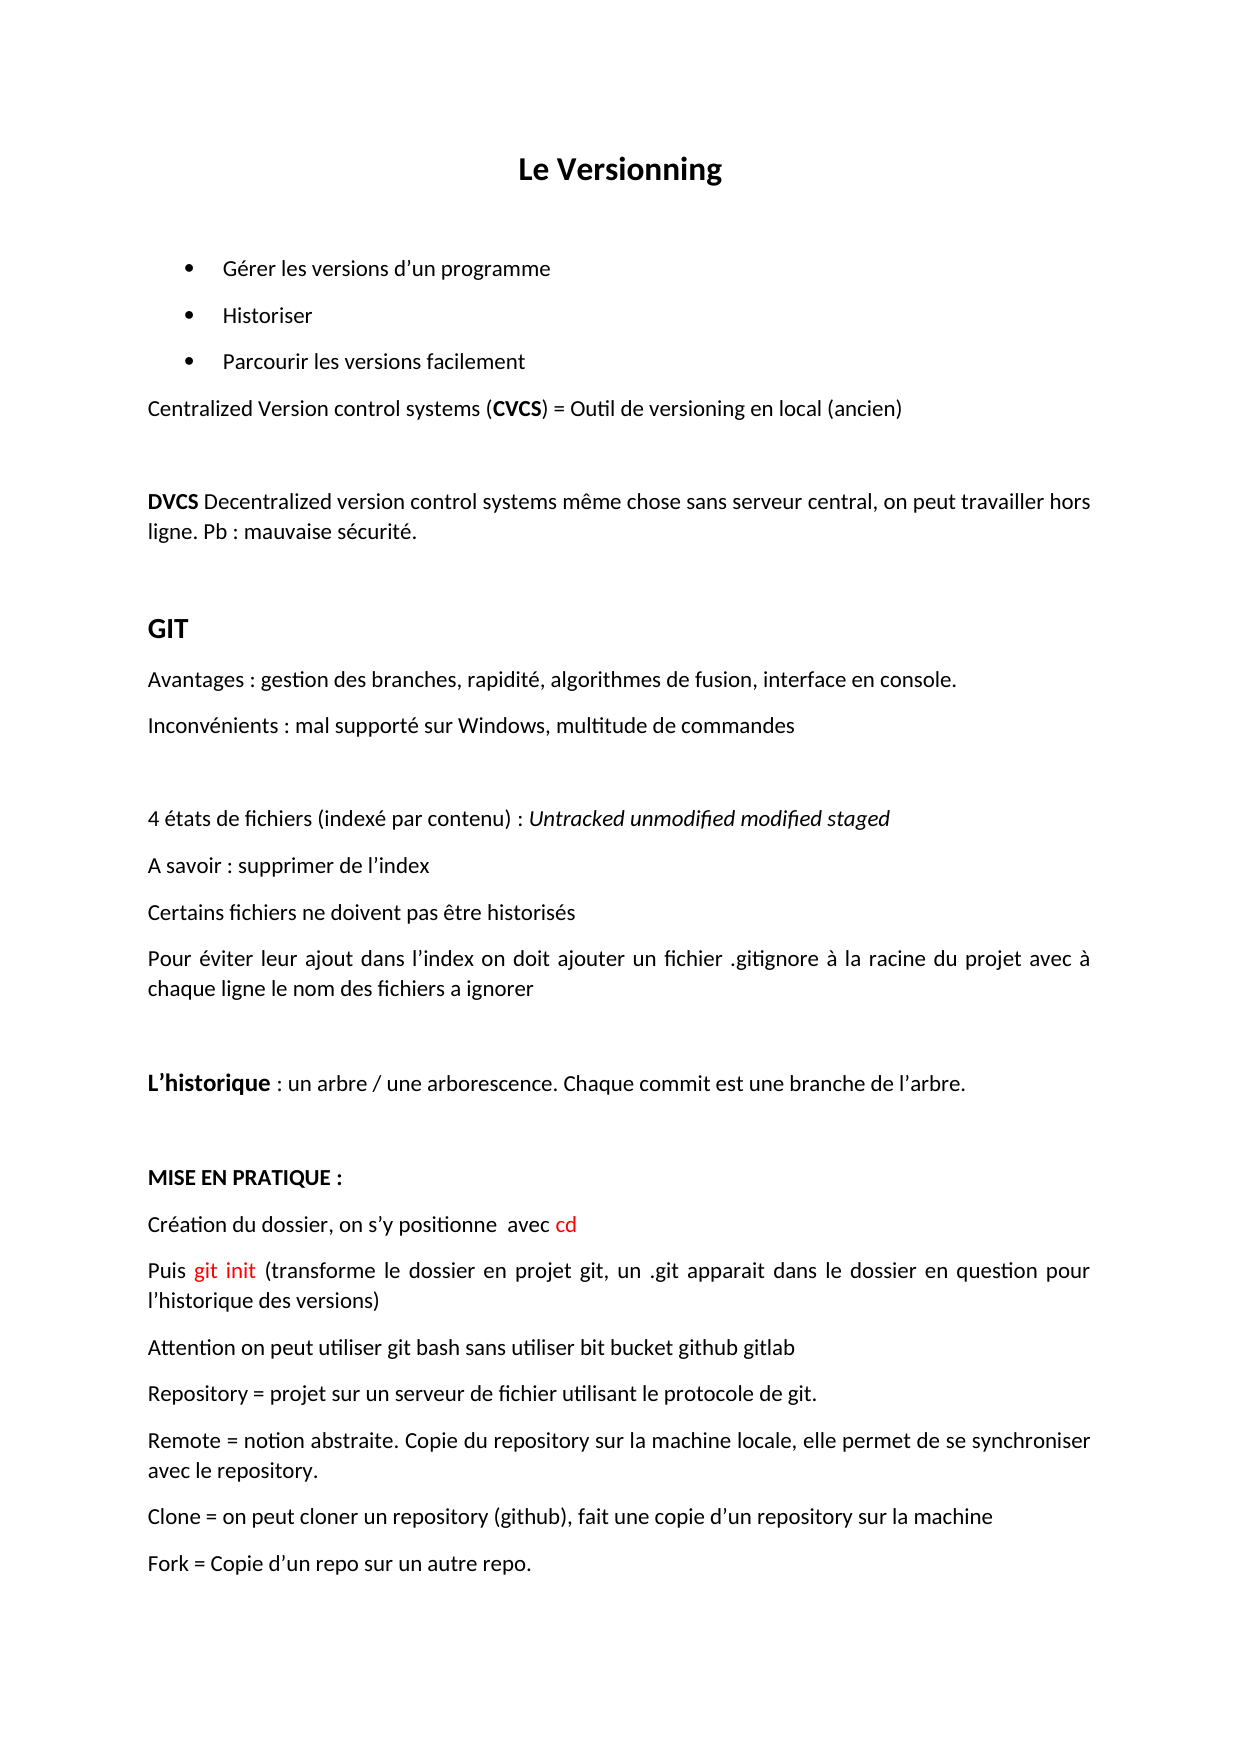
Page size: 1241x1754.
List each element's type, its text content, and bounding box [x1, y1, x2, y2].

text DVCS Decentralized version control systems même chose sans serveur central, on peut travailler hors ligne. Pb : mauvaise sécurité. [148, 487, 1093, 545]
text Repository = projet sur un serveur de fichier utilisant le protocole de git. [148, 1379, 1093, 1407]
text L’historique : un arbre / une arborescence. Chaque commit est une branche de l’arbre. [148, 1067, 1093, 1098]
text Certains fichiers ne doivent pas être historisés [148, 898, 1093, 926]
list Gérer les versions d’un programme [185, 254, 1093, 282]
text Fork = Copie d’un repo sur un autre repo. [148, 1549, 1093, 1577]
text MISE EN PRATIQUE : [148, 1163, 1093, 1191]
text Inconvénients : mal supporté sur Windows, multitude de commandes [148, 711, 1093, 739]
text A savoir : supprimer de l’index [148, 851, 1093, 879]
text Pour éviter leur ajout dans l’index on doit ajouter un fichier .gitignore à la racine du projet avec à chaque ligne le nom des fichiers a ignorer [148, 944, 1093, 1002]
text 4 états de fichiers (indexé par contenu) : Untracked unmodified modified staged [148, 804, 1093, 833]
text Création du dossier, on s’y positionne avec cd [148, 1210, 1093, 1238]
list Historiser [185, 301, 1093, 329]
text GIT [148, 610, 1093, 646]
text Avantages : gestion des branches, rapidité, algorithmes de fusion, interface en console. [148, 665, 1093, 693]
text Clone = on peut cloner un repository (github), fait une copie d’un repository sur la machine [148, 1502, 1093, 1530]
text Le Versionning [148, 148, 1093, 188]
text Centralized Version control systems (CVCS) = Outil de versioning en local (ancien) [148, 394, 1093, 422]
text Attention on peut utiliser git bash sans utiliser bit bucket github gitlab [148, 1333, 1093, 1361]
text Puis git init (transforme le dossier en projet git, un .git apparait dans le dossier en question pour l’historique des versions) [148, 1256, 1093, 1314]
list Parcourir les versions facilement [185, 347, 1093, 376]
text Remote = notion abstraite. Copie du repository sur la machine locale, elle permet de se synchroniser avec le repository. [148, 1426, 1093, 1484]
